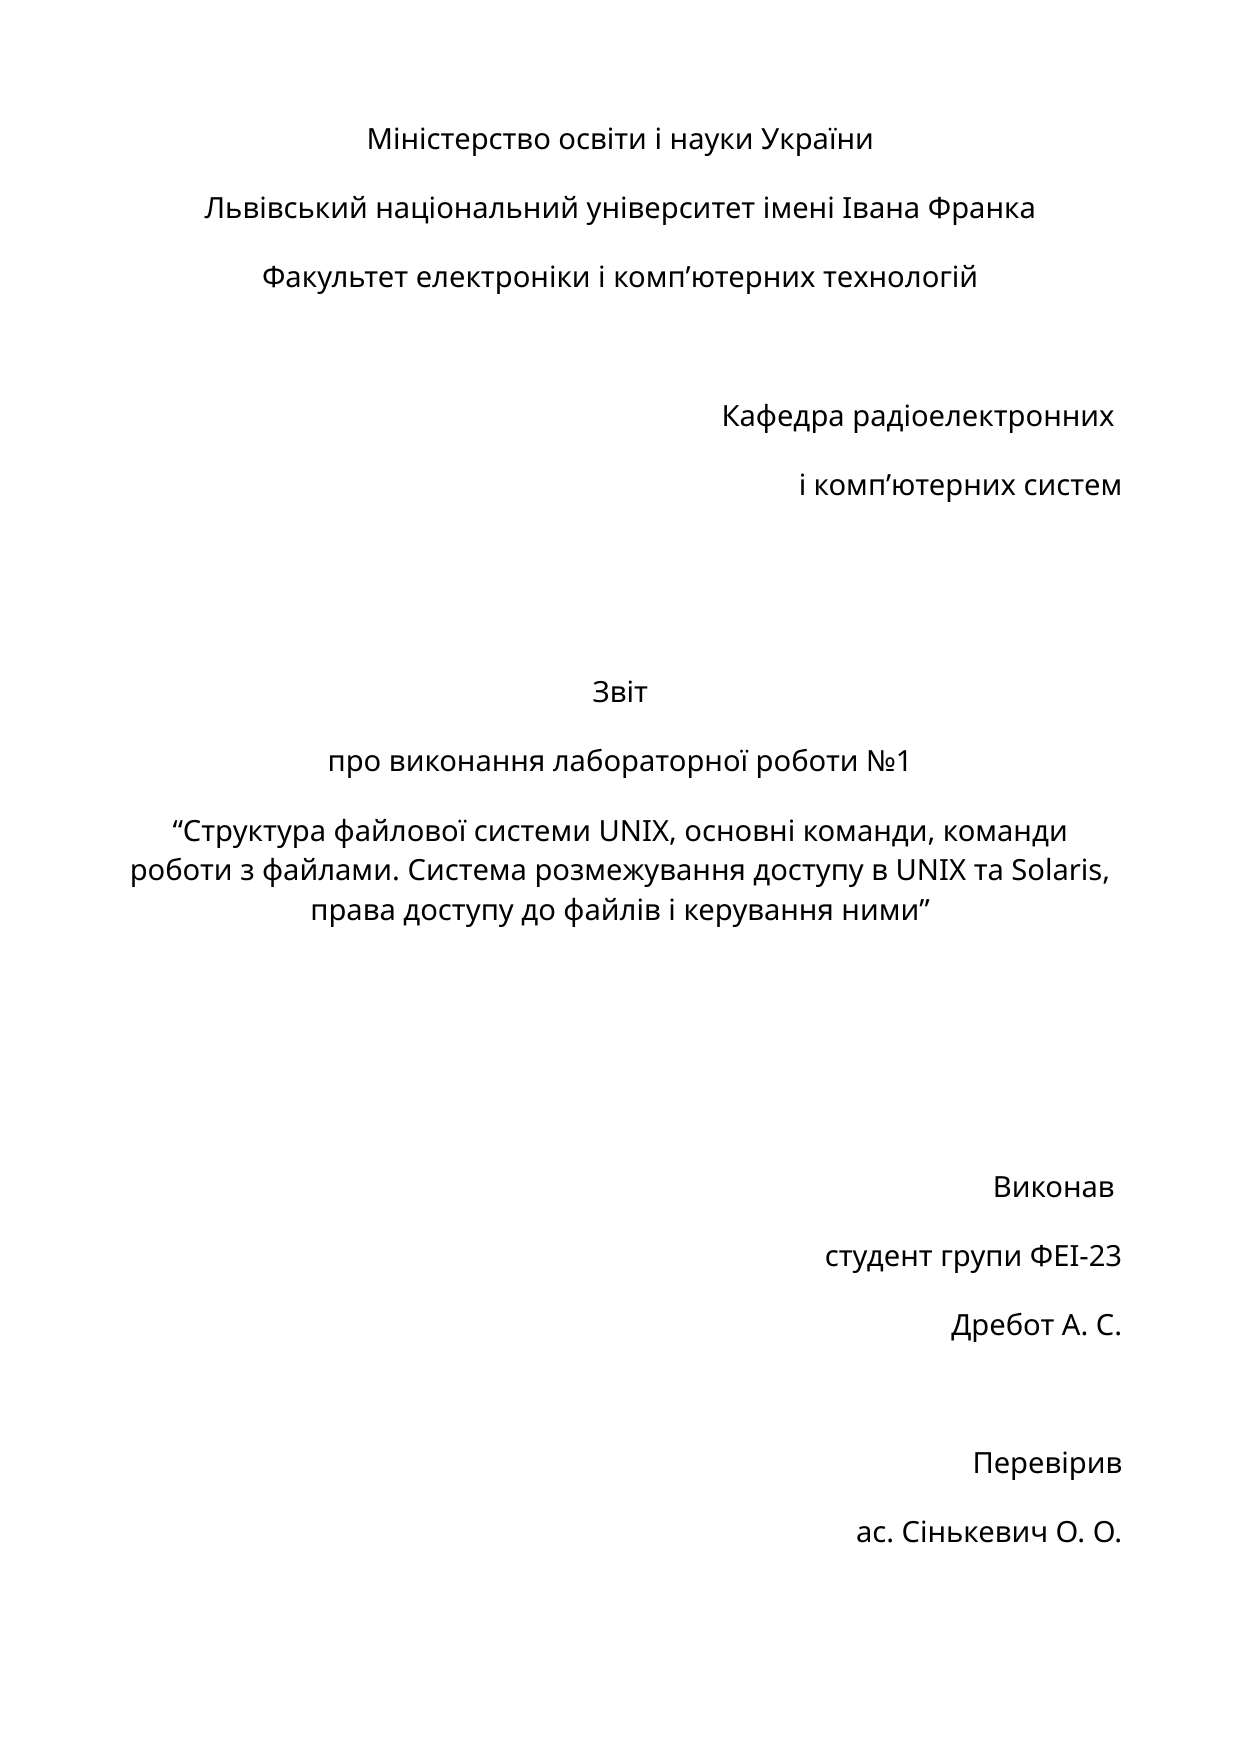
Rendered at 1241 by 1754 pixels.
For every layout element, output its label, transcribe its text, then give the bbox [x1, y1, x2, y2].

text і комп’ютерних систем [118, 464, 1122, 504]
text Факультет електроніки і комп’ютерних технологій [118, 256, 1122, 296]
text “Структура файлової системи UNIX, основні команди, команди роботи з файлами. Система розмежування доступу в UNIX та Solaris, права доступу до файлів і керування ними” [118, 810, 1122, 929]
text Звіт [118, 671, 1122, 711]
text Дребот А. С. [118, 1304, 1122, 1344]
text ас. Сінькевич О. О. [118, 1512, 1122, 1551]
text студент групи ФЕІ-23 [118, 1235, 1122, 1275]
text Львівський національний університет імені Івана Франка [118, 187, 1122, 227]
text про виконання лабораторної роботи №1 [118, 741, 1122, 780]
text Перевірив [118, 1442, 1122, 1482]
text Кафедра радіоелектронних [118, 395, 1122, 434]
text Виконав [118, 1166, 1122, 1206]
text Міністерство освіти і науки України [118, 118, 1122, 158]
